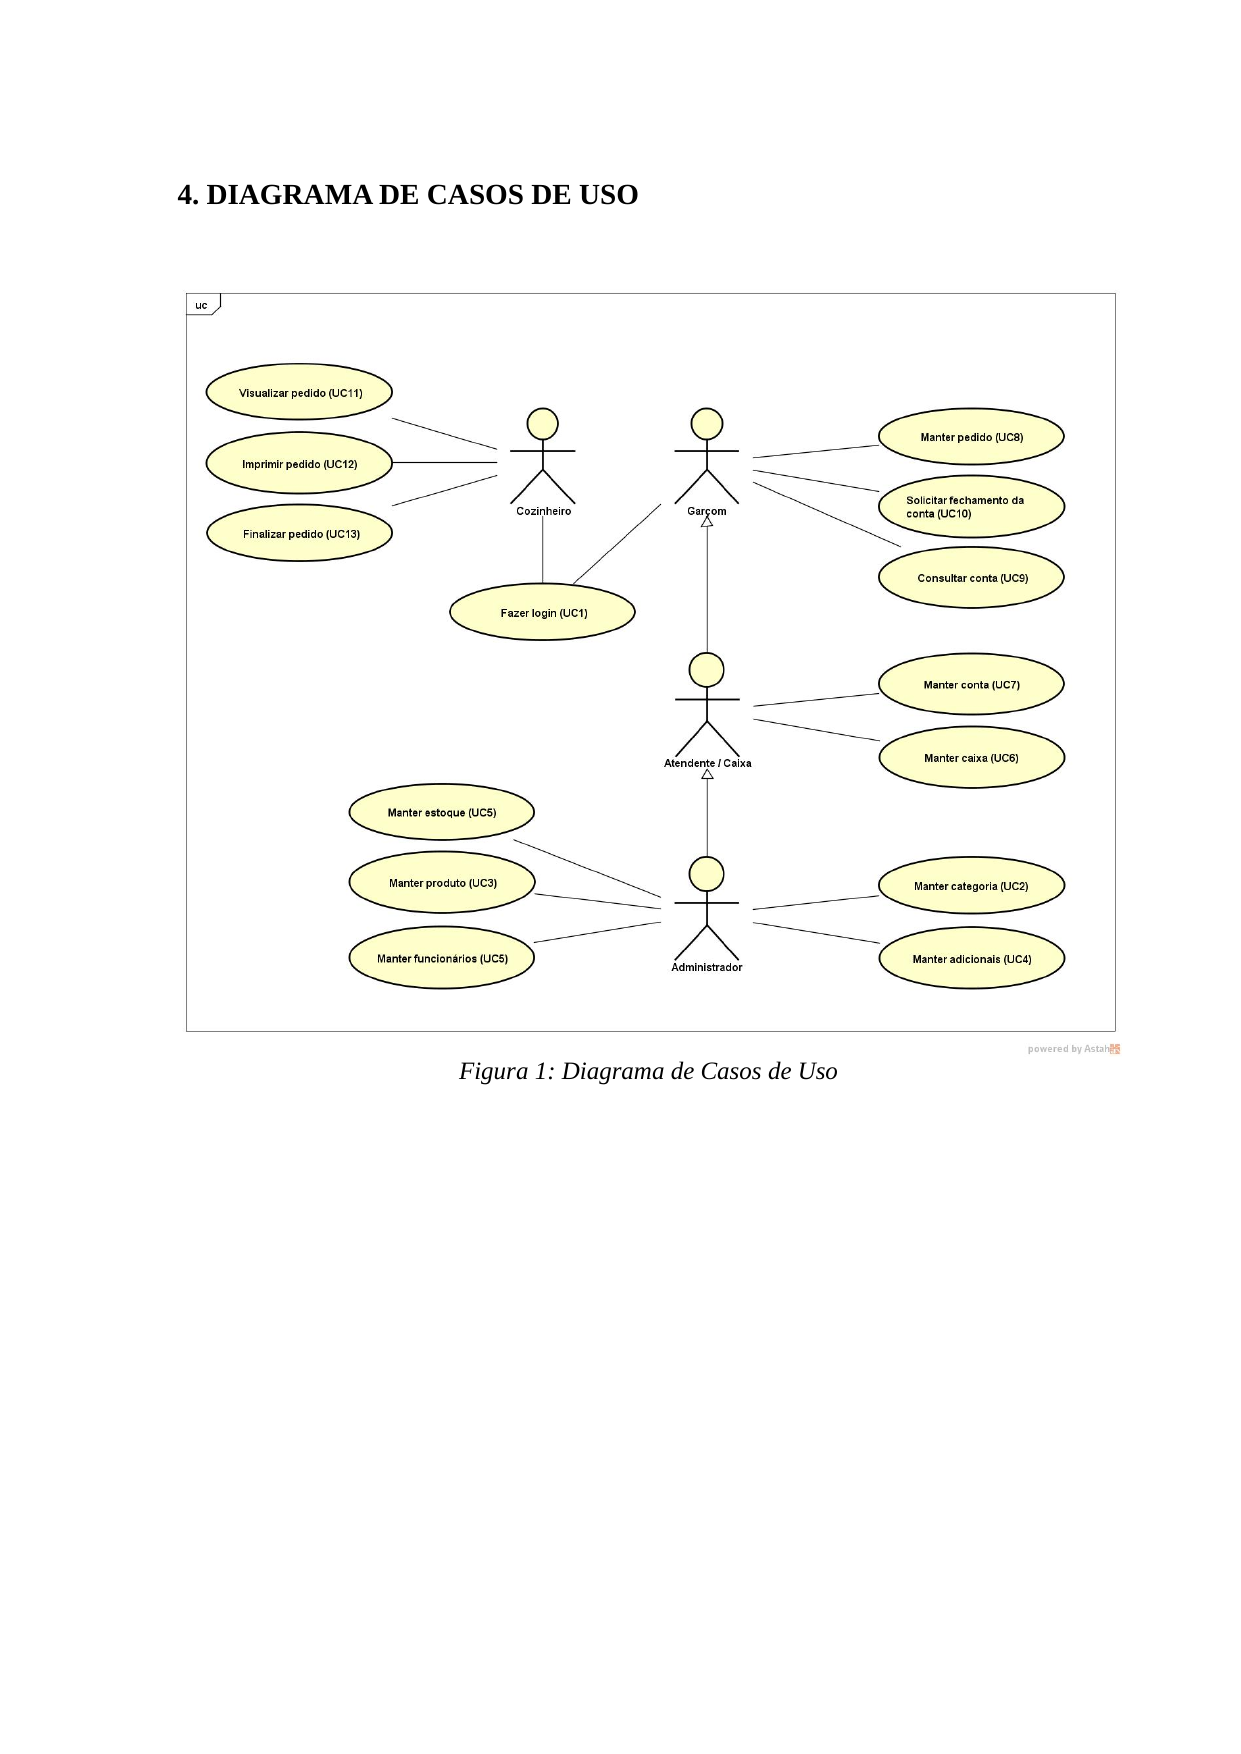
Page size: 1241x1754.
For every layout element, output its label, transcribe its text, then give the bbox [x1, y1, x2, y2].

subtitle 4. DIAGRAMA DE CASOS DE USO [177, 177, 1122, 211]
text Figura 1: Diagrama de Casos de Uso [177, 1057, 1122, 1085]
picture [177, 284, 1123, 1057]
